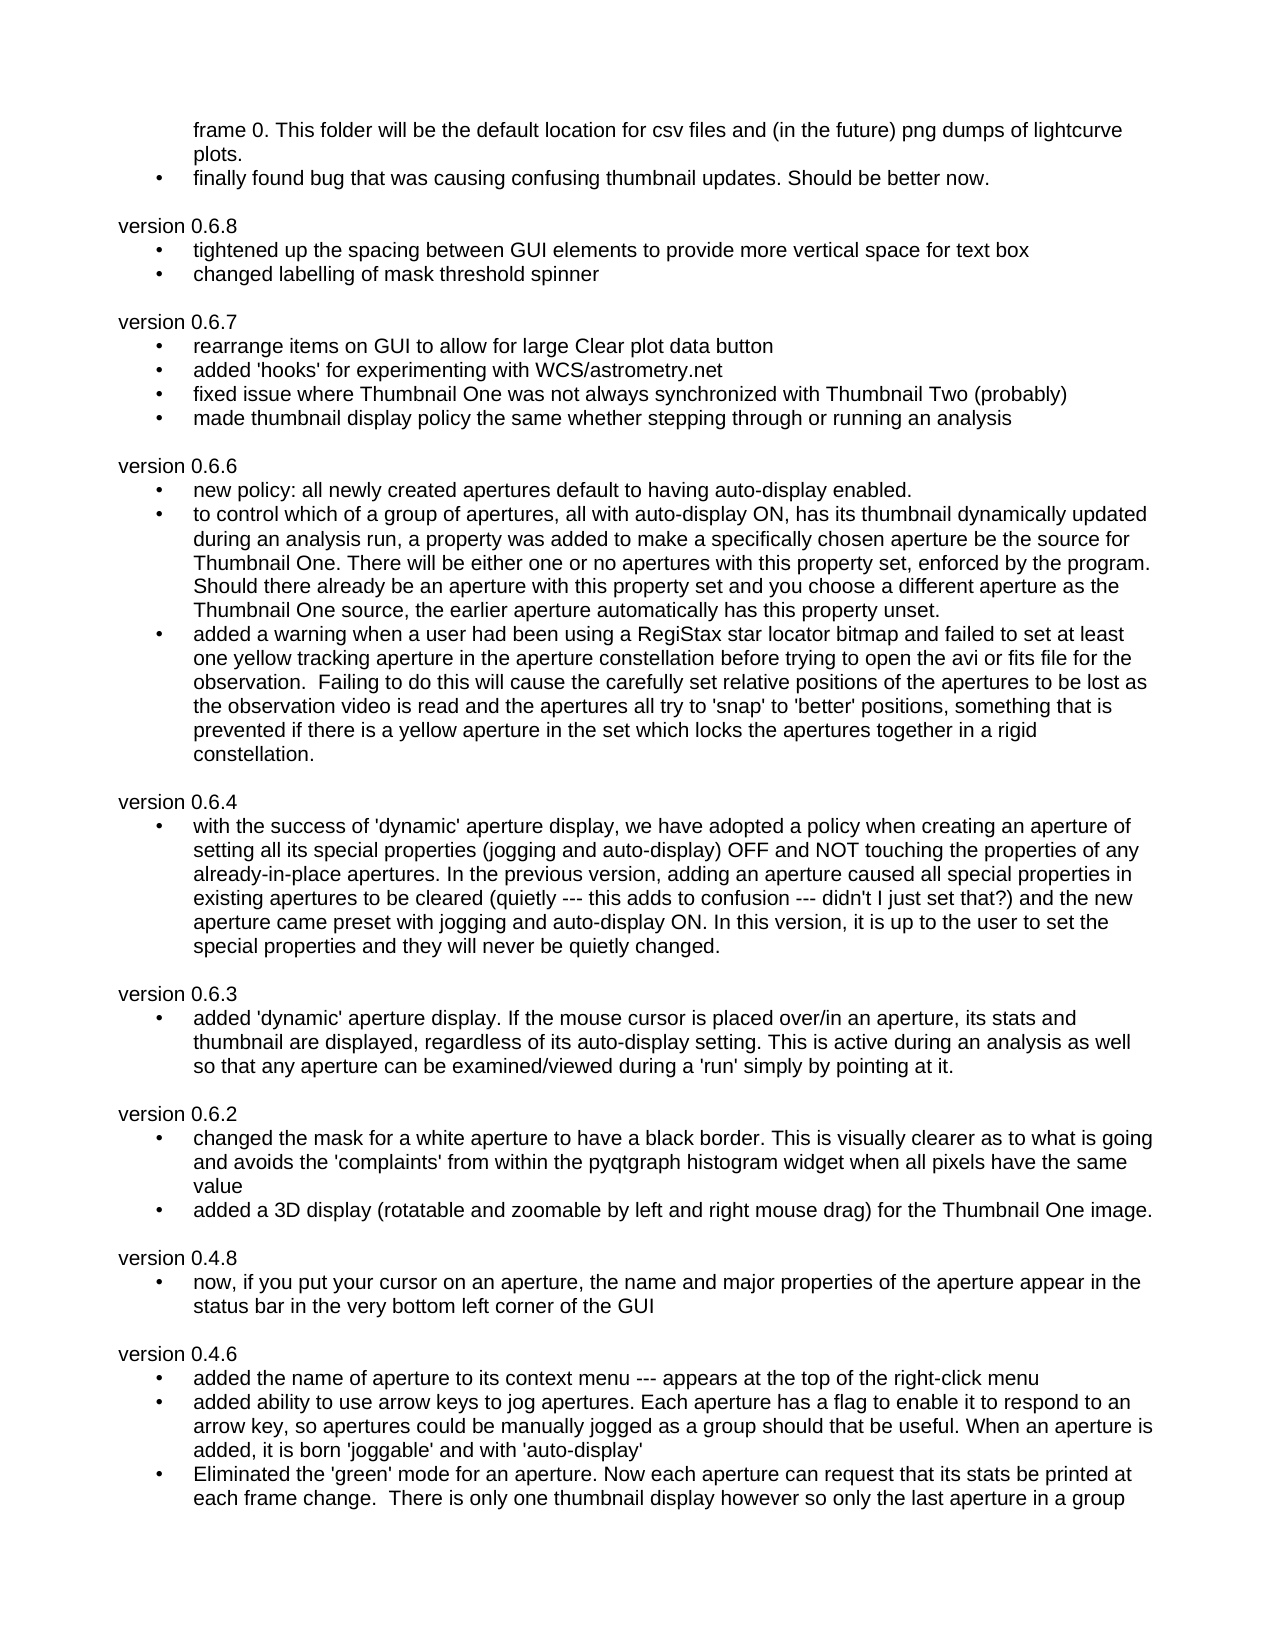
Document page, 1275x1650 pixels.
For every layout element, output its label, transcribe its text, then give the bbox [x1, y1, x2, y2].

list new policy: all newly created apertures default to having auto-display enabled. [156, 478, 1157, 502]
text version 0.6.3 [118, 982, 1157, 1006]
list to control which of a group of apertures, all with auto-display ON, has its thumbnail dynamically updated during an analysis run, a property was added to make a specifically chosen aperture be the source for Thumbnail One. There will be either one or no apertures with this property set, enforced by the program. Should there already be an aperture with this property set and you choose a different aperture as the Thumbnail One source, the earlier aperture automatically has this property unset. [156, 502, 1157, 622]
list changed the mask for a white aperture to have a black border. This is visually clearer as to what is going and avoids the 'complaints' from within the pyqtgraph histogram widget when all pixels have the same value [156, 1126, 1157, 1198]
text version 0.6.7 [118, 310, 1157, 334]
list frame 0. This folder will be the default location for csv files and (in the future) png dumps of lightcurve plots. [156, 118, 1157, 166]
list rearrange items on GUI to allow for large Clear plot data button [156, 334, 1157, 358]
list added a 3D display (rotatable and zoomable by left and right mouse drag) for the Thumbnail One image. [156, 1198, 1157, 1246]
list changed labelling of mask threshold spinner [156, 262, 1157, 310]
text version 0.6.4 [118, 790, 1157, 814]
list added a warning when a user had been using a RegiStax star locator bitmap and failed to set at least one yellow tracking aperture in the aperture constellation before trying to open the avi or fits file for the observation. Failing to do this will cause the carefully set relative positions of the apertures to be lost as the observation video is read and the apertures all try to 'snap' to 'better' positions, something that is prevented if there is a yellow aperture in the set which locks the apertures together in a rigid constellation. [156, 622, 1157, 790]
list added 'dynamic' aperture display. If the mouse cursor is placed over/in an aperture, its stats and thumbnail are displayed, regardless of its auto-display setting. This is active during an analysis as well so that any aperture can be examined/viewed during a 'run' simply by pointing at it. [156, 1006, 1157, 1102]
text version 0.6.2 [118, 1102, 1157, 1126]
text version 0.4.8 [118, 1246, 1157, 1269]
list added 'hooks' for experimenting with WCS/astrometry.net [156, 358, 1157, 382]
list added the name of aperture to its context menu --- appears at the top of the right-click menu [156, 1366, 1157, 1389]
text version 0.6.8 [118, 214, 1157, 238]
list Eliminated the 'green' mode for an aperture. Now each aperture can request that its stats be printed at each frame change. There is only one thumbnail display however so only the last aperture in a group [156, 1462, 1157, 1509]
text version 0.4.6 [118, 1342, 1157, 1366]
list finally found bug that was causing confusing thumbnail updates. Should be better now. [156, 166, 1157, 214]
list made thumbnail display policy the same whether stepping through or running an analysis [156, 406, 1157, 454]
list added ability to use arrow keys to jog apertures. Each aperture has a flag to enable it to respond to an arrow key, so apertures could be manually jogged as a group should that be useful. When an aperture is added, it is born 'joggable' and with 'auto-display' [156, 1389, 1157, 1462]
text version 0.6.6 [118, 454, 1157, 478]
list tightened up the spacing between GUI elements to provide more vertical space for text box [156, 238, 1157, 262]
list with the success of 'dynamic' aperture display, we have adopted a policy when creating an aperture of setting all its special properties (jogging and auto-display) OFF and NOT touching the properties of any already-in-place apertures. In the previous version, adding an aperture caused all special properties in existing apertures to be cleared (quietly --- this adds to confusion --- didn't I just set that?) and the new aperture came preset with jogging and auto-display ON. In this version, it is up to the user to set the special properties and they will never be quietly changed. [156, 814, 1157, 982]
list now, if you put your cursor on an aperture, the name and major properties of the aperture appear in the status bar in the very bottom left corner of the GUI [156, 1269, 1157, 1342]
list fixed issue where Thumbnail One was not always synchronized with Thumbnail Two (probably) [156, 382, 1157, 406]
